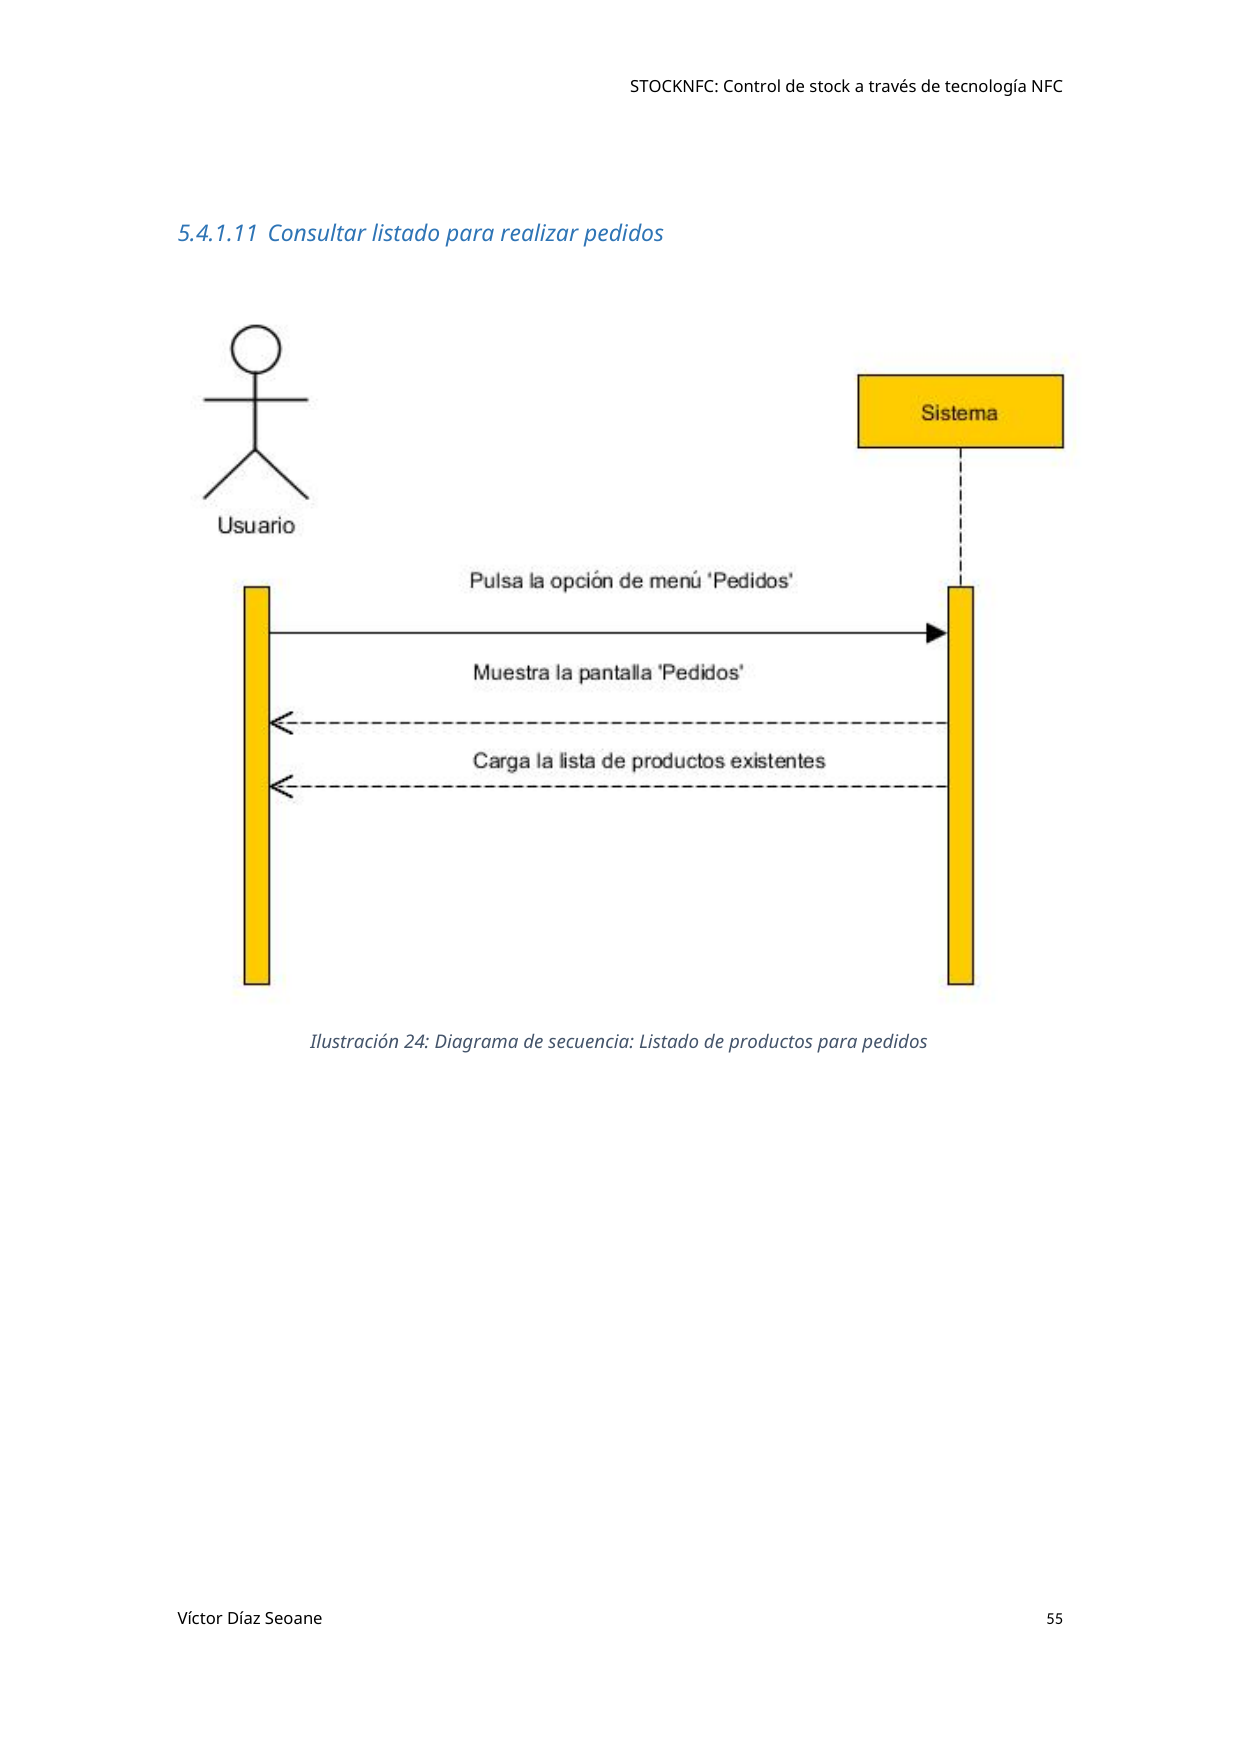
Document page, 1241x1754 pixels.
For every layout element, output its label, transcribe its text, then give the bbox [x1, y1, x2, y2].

text Ilustración 24: Diagrama de secuencia: Listado de productos para pedidos [177, 1029, 1063, 1054]
subtitle Consultar listado para realizar pedidos [177, 217, 1063, 248]
